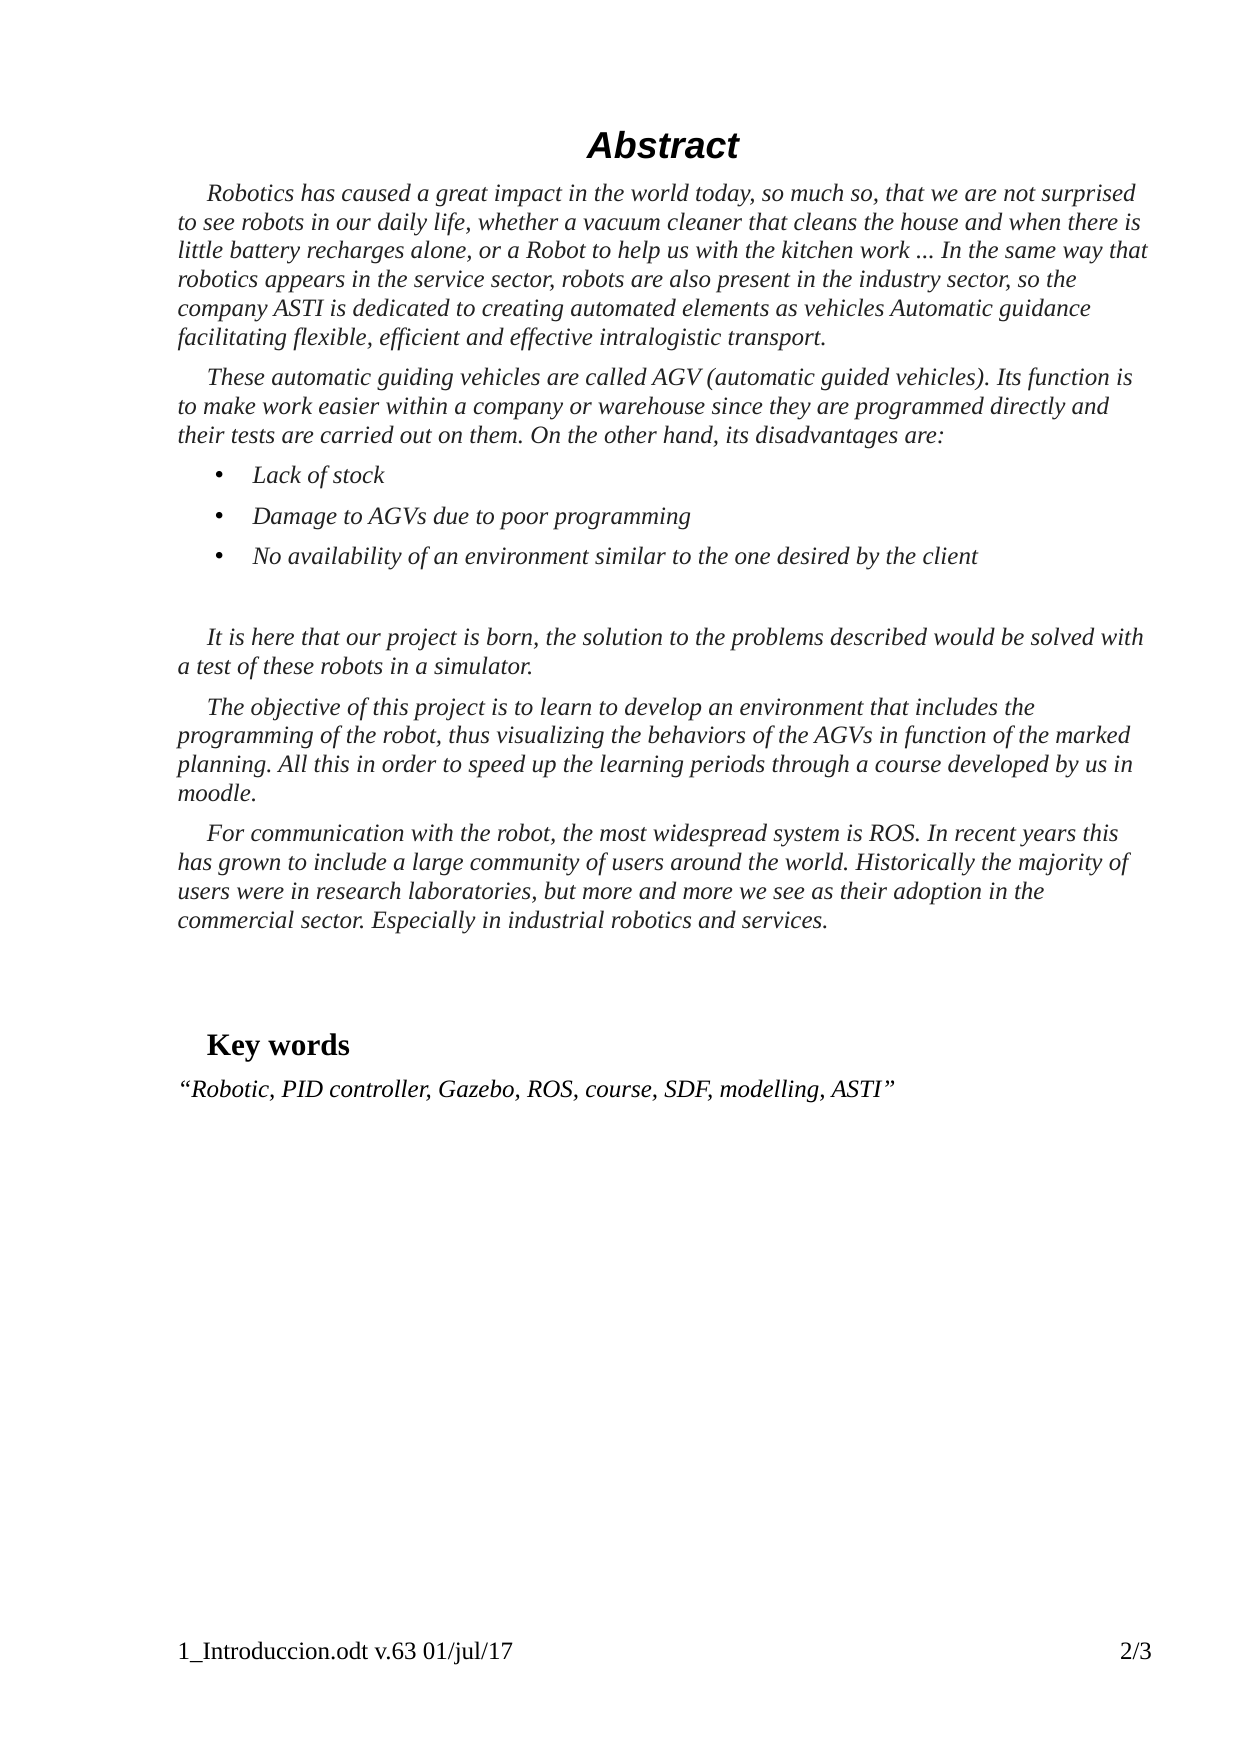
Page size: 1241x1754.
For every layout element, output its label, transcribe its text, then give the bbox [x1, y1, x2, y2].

list Lack of stock [215, 460, 1152, 489]
list No availability of an environment similar to the one desired by the client [215, 541, 1152, 570]
text The objective of this project is to learn to develop an environment that includes the programming of the robot, thus visualizing the behaviors of the AGVs in function of the marked planning. All this in order to speed up the learning periods through a course developed by us in moodle. [177, 692, 1152, 807]
text Abstract [177, 123, 1152, 166]
text It is here that our project is born, the solution to the problems described would be solved with a test of these robots in a simulator. [177, 622, 1152, 680]
list Damage to AGVs due to poor programming [215, 501, 1152, 530]
text Robotics has caused a great impact in the world today, so much so, that we are not surprised to see robots in our daily life, whether a vacuum cleaner that cleans the house and when there is little battery recharges alone, or a Robot to help us with the kitchen work ... In the same way that robotics appears in the service sector, robots are also present in the industry sector, so the company ASTI is dedicated to creating automated elements as vehicles Automatic guidance facilitating flexible, efficient and effective intralogistic transport. [177, 178, 1152, 351]
text These automatic guiding vehicles are called AGV (automatic guided vehicles). Its function is to make work easier within a company or warehouse since they are programmed directly and their tests are carried out on them. On the other hand, its disadvantages are: [177, 362, 1152, 449]
text Key words [177, 1026, 1152, 1062]
text “Robotic, PID controller, Gazebo, ROS, course, SDF, modelling, ASTI” [177, 1074, 1152, 1103]
text For communication with the robot, the most widespread system is ROS. In recent years this has grown to include a large community of users around the world. Historically the majority of users were in research laboratories, but more and more we see as their adoption in the commercial sector. Especially in industrial robotics and services. [177, 818, 1152, 933]
